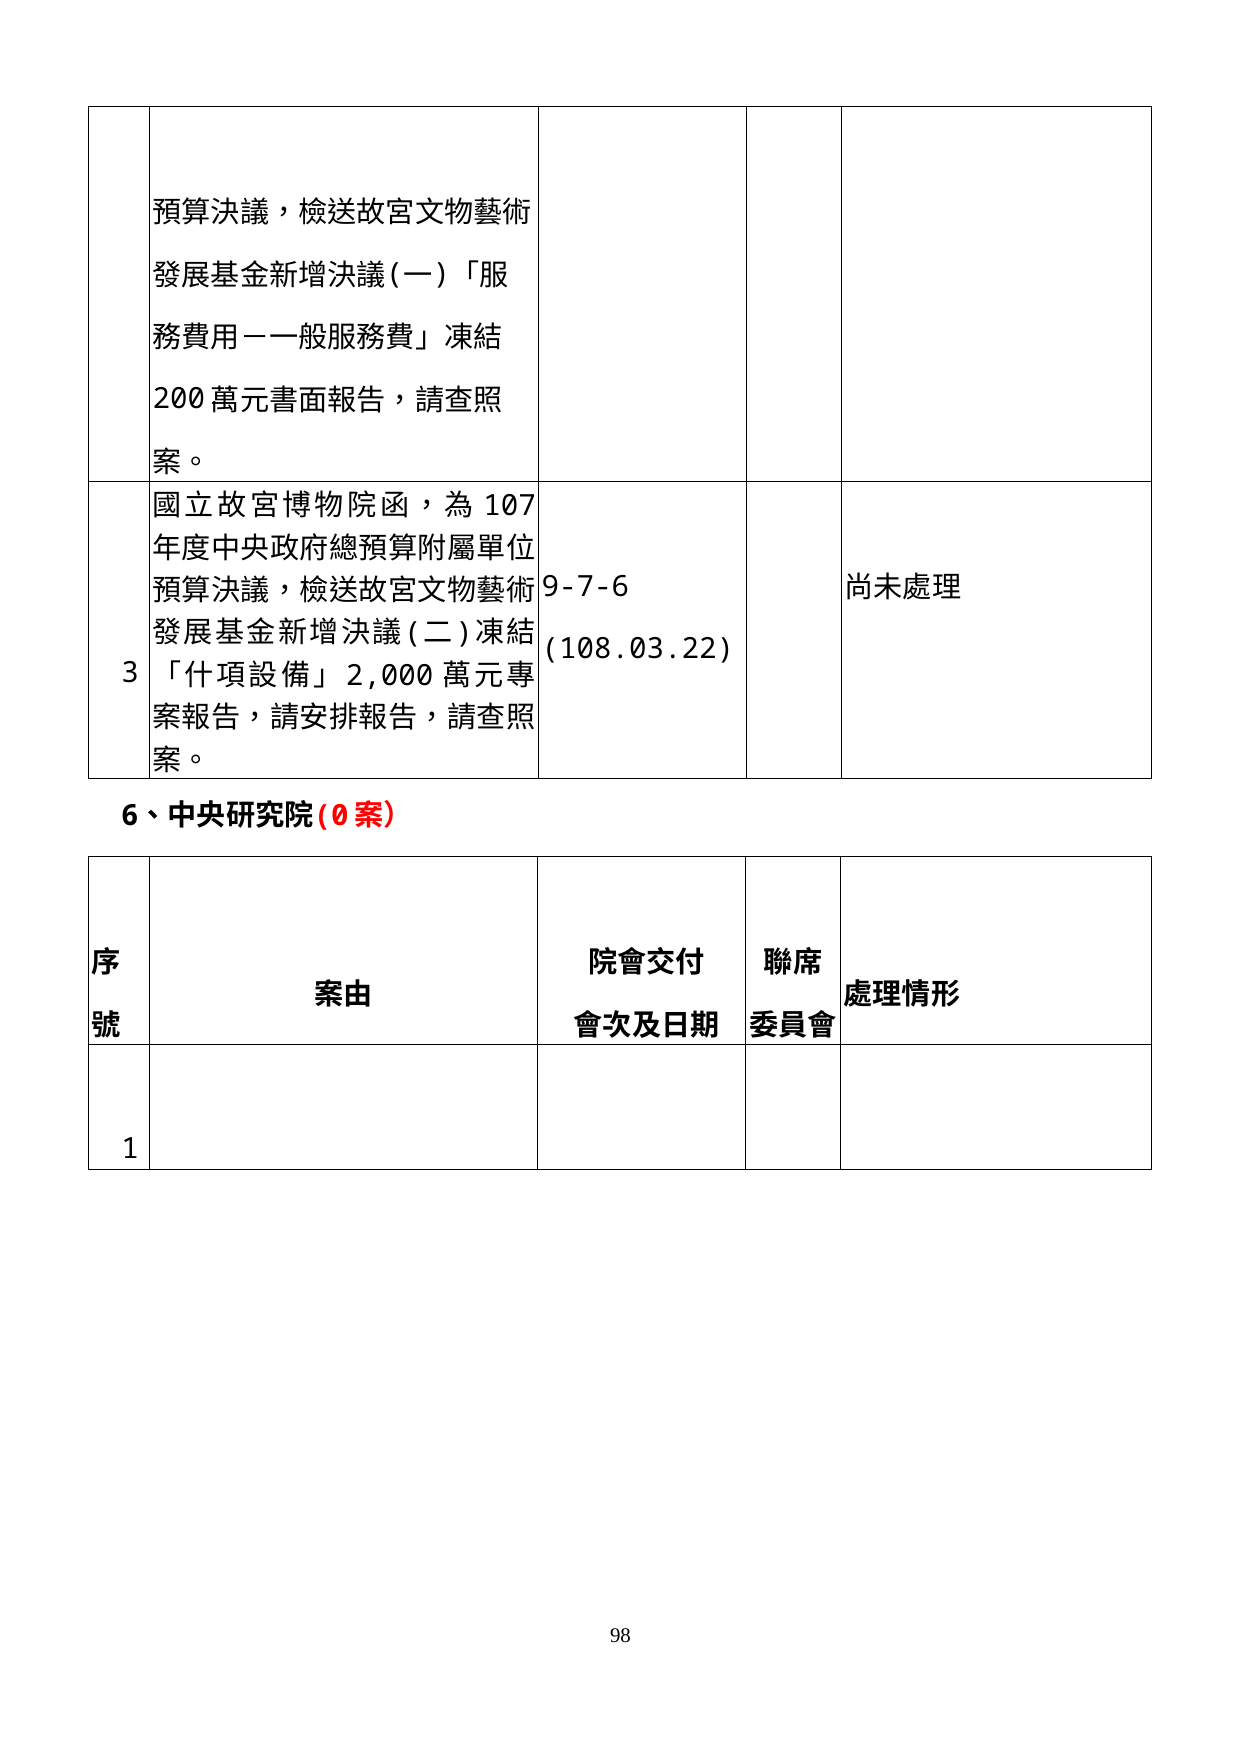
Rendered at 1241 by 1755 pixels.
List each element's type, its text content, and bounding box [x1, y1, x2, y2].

table_cell [538, 1045, 745, 1168]
table_cell [89, 107, 149, 481]
table_cell [747, 482, 841, 778]
table_cell [150, 1045, 537, 1168]
table_header 序號 [89, 857, 149, 1043]
table_header 院會交付 會次及日期 [538, 857, 745, 1043]
table_cell 國立故宮博物院函，為107年度中央政府總預算附屬單位預算決議，檢送故宮文物藝術發展基金新增決議(二)凍結「什項設備」2,000萬元專案報告，請安排報告，請查照案。 [150, 482, 538, 778]
table_cell 尚未處理 [842, 482, 1151, 778]
table_cell [842, 107, 1151, 481]
table_header 處理情形 [841, 857, 1151, 1043]
table_cell [747, 107, 841, 481]
table_cell [539, 107, 746, 481]
table_header 案由 [150, 857, 537, 1043]
text 6、中央研究院(0案） [89, 792, 1152, 833]
table_cell [841, 1045, 1151, 1168]
table_cell [746, 1045, 840, 1168]
table_cell [89, 482, 149, 778]
table_cell [89, 1045, 149, 1168]
table_header 聯席 委員會 [746, 857, 840, 1043]
table_cell 9-7-6 (108.03.22) [539, 482, 746, 778]
table_cell 預算決議，檢送故宮文物藝術發展基金新增決議(一)「服務費用－一般服務費」凍結200萬元書面報告，請查照案。 [150, 107, 538, 481]
